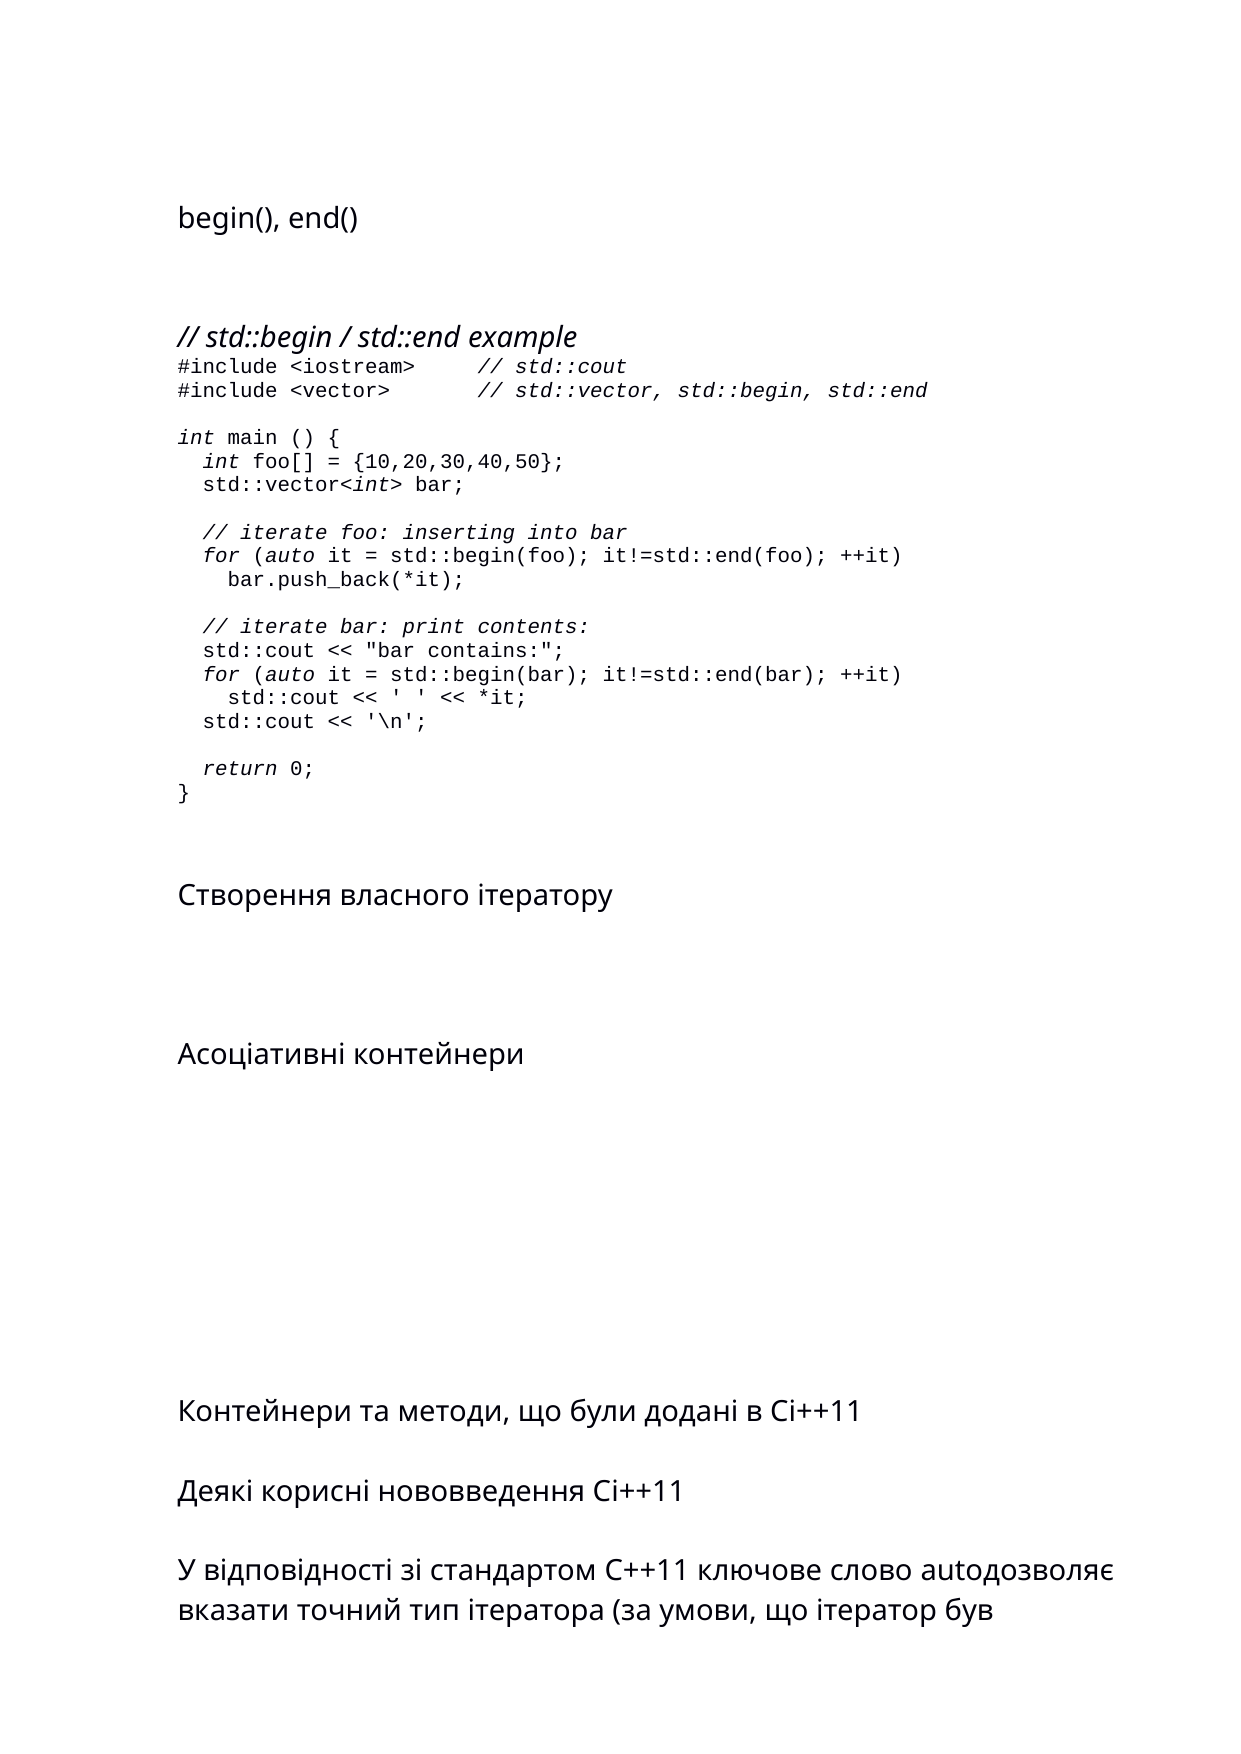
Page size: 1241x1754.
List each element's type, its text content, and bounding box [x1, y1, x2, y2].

text // std::begin / std::end example [177, 317, 1152, 356]
text #include <vector> // std::vector, std::begin, std::end [177, 380, 1152, 403]
text std::cout << '\n'; [177, 711, 1152, 734]
text #include <iostream> // std::cout [177, 356, 1152, 380]
text Деякі корисні нововведення Сі++11 [177, 1470, 1152, 1510]
text // iterate foo: inserting into bar [177, 522, 1152, 545]
text Асоціативні контейнери [177, 1033, 1152, 1073]
text for (auto it = std::begin(foo); it!=std::end(foo); ++it) [177, 545, 1152, 569]
text Створення власного ітератору [177, 875, 1152, 914]
text // iterate bar: print contents: [177, 616, 1152, 640]
text bar.push_back(*it); [177, 569, 1152, 593]
text std::cout << "bar contains:"; [177, 640, 1152, 664]
text std::vector<int> bar; [177, 474, 1152, 498]
text begin(), end() [177, 197, 1152, 237]
text Контейнери та методи, що були додані в Сі++11 [177, 1391, 1152, 1430]
text return 0; [177, 758, 1152, 782]
text for (auto it = std::begin(bar); it!=std::end(bar); ++it) [177, 664, 1152, 687]
text У відповідності зі стандартом C++11 ключове слово autoдозволяє вказати точний тип ітератора (за умови, що ітератор був [177, 1549, 1152, 1629]
text int main () { [177, 427, 1152, 451]
text int foo[] = {10,20,30,40,50}; [177, 451, 1152, 474]
text std::cout << ' ' << *it; [177, 687, 1152, 711]
text } [177, 782, 1152, 806]
